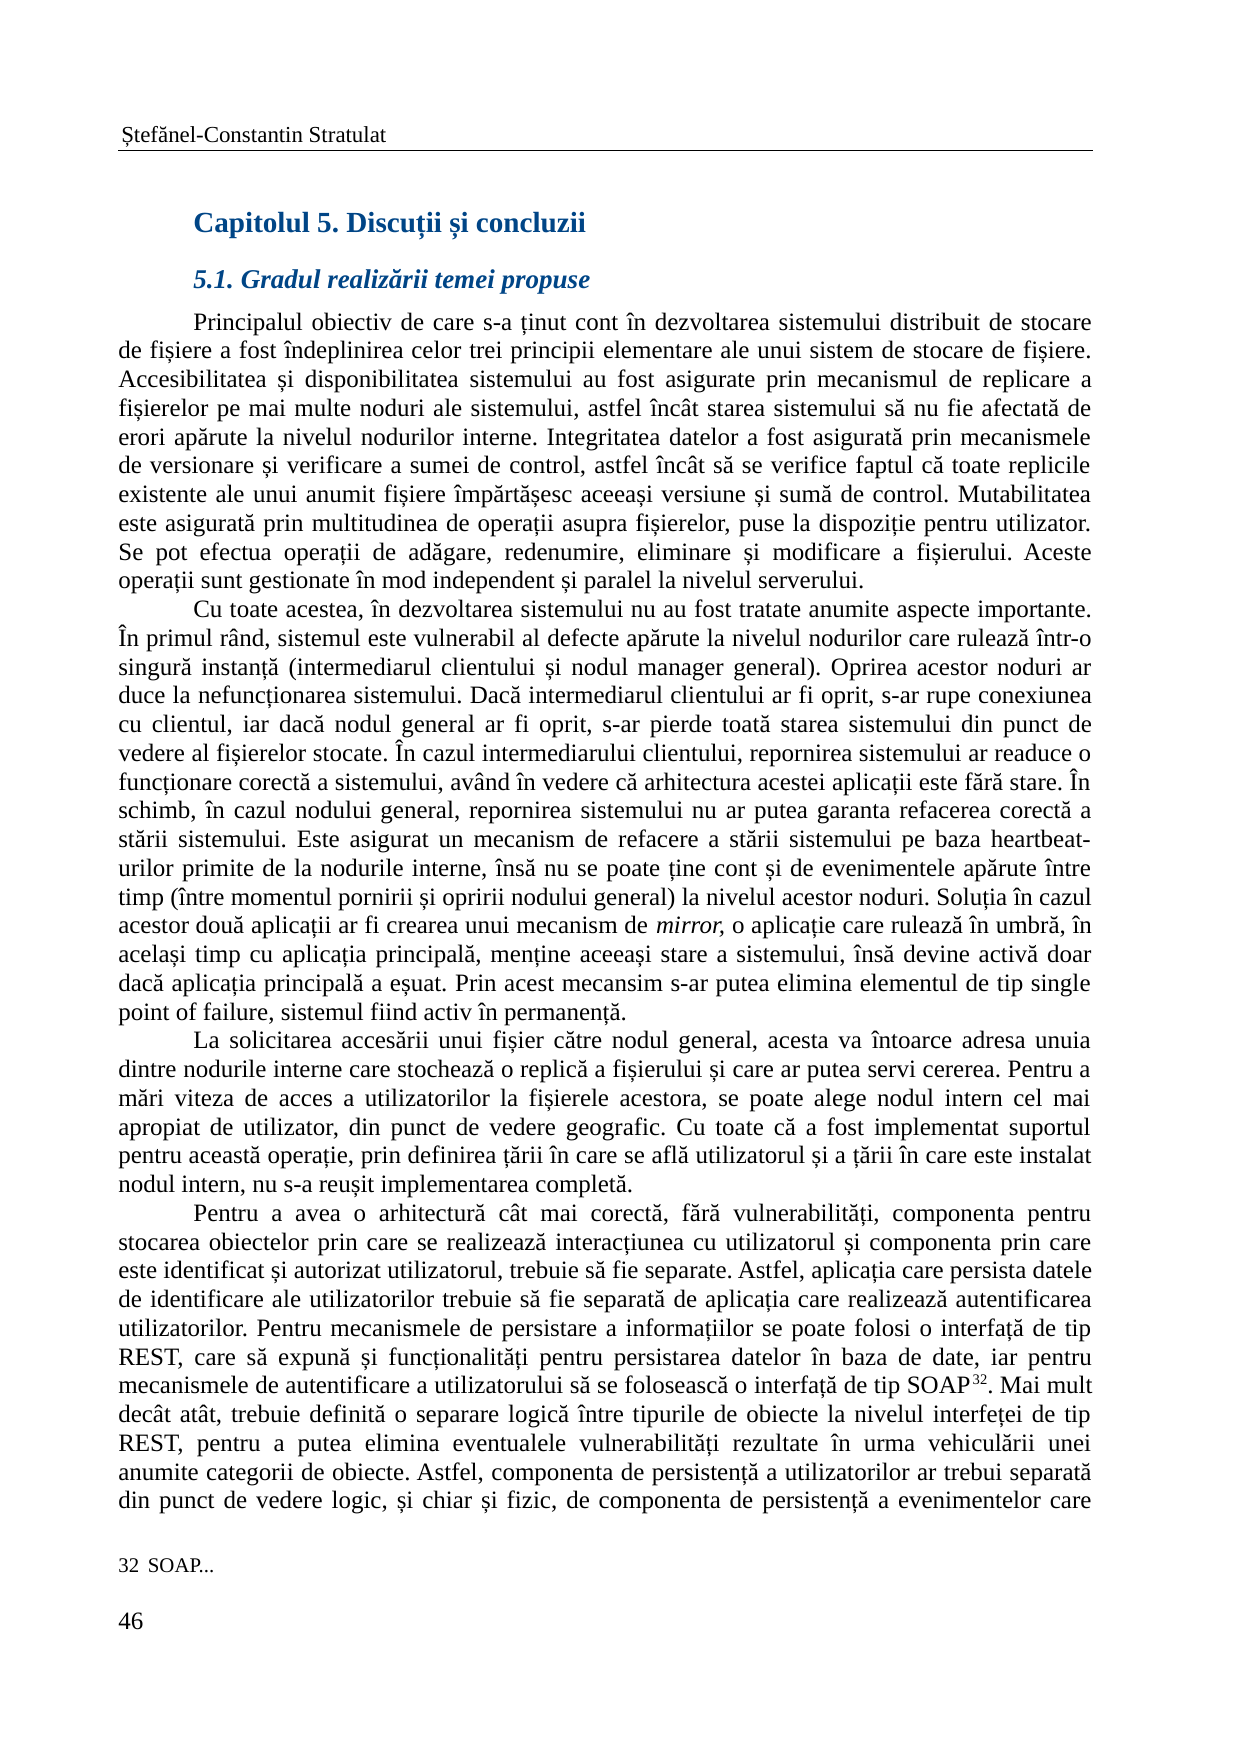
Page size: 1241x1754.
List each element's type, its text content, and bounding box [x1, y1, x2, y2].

text Cu toate acestea, în dezvoltarea sistemului nu au fost tratate anumite aspecte importante. În primul rând, sistemul este vulnerabil al defecte apărute la nivelul nodurilor care rulează într-o singură instanță (intermediarul clientului și nodul manager general). Oprirea acestor noduri ar duce la nefuncționarea sistemului. Dacă intermediarul clientului ar fi oprit, s-ar rupe conexiunea cu clientul, iar dacă nodul general ar fi oprit, s-ar pierde toată starea sistemului din punct de vedere al fișierelor stocate. În cazul intermediarului clientului, repornirea sistemului ar readuce o funcționare corectă a sistemului, având în vedere că arhitectura acestei aplicații este fără stare. În schimb, în cazul nodului general, repornirea sistemului nu ar putea garanta refacerea corectă a stării sistemului. Este asigurat un mecanism de refacere a stării sistemului pe baza heartbeat-urilor primite de la nodurile interne, însă nu se poate ține cont și de evenimentele apărute între timp (între momentul pornirii și opririi nodului general) la nivelul acestor noduri. Soluția în cazul acestor două aplicații ar fi crearea unui mecanism de mirror, o aplicație care rulează în umbră, în același timp cu aplicația principală, menține aceeași stare a sistemului, însă devine activă doar dacă aplicația principală a eșuat. Prin acest mecansim s-ar putea elimina elementul de tip single point of failure, sistemul fiind activ în permanență. [118, 594, 1093, 1026]
subtitle Discuții și concluzii [118, 205, 1093, 238]
subtitle Gradul realizării temei propuse [193, 263, 1093, 294]
text Principalul obiectiv de care s-a ținut cont în dezvoltarea sistemului distribuit de stocare de fișiere a fost îndeplinirea celor trei principii elementare ale unui sistem de stocare de fișiere. Accesibilitatea și disponibilitatea sistemului au fost asigurate prin mecanismul de replicare a fișierelor pe mai multe noduri ale sistemului, astfel încât starea sistemului să nu fie afectată de erori apărute la nivelul nodurilor interne. Integritatea datelor a fost asigurată prin mecanismele de versionare și verificare a sumei de control, astfel încât să se verifice faptul că toate replicile existente ale unui anumit fișiere împărtășesc aceeași versiune și sumă de control. Mutabilitatea este asigurată prin multitudinea de operații asupra fișierelor, puse la dispoziție pentru utilizator. Se pot efectua operații de adăgare, redenumire, eliminare și modificare a fișierului. Aceste operații sunt gestionate în mod independent și paralel la nivelul serverului. [118, 307, 1093, 594]
text SOAP... [118, 1553, 1093, 1577]
text Pentru a avea o arhitectură cât mai corectă, fără vulnerabilități, componenta pentru stocarea obiectelor prin care se realizează interacțiunea cu utilizatorul și componenta prin care este identificat și autorizat utilizatorul, trebuie să fie separate. Astfel, aplicația care persista datele de identificare ale utilizatorilor trebuie să fie separată de aplicația care realizează autentificarea utilizatorilor. Pentru mecanismele de persistare a informațiilor se poate folosi o interfață de tip REST, care să expună și funcționalități pentru persistarea datelor în baza de date, iar pentru mecanismele de autentificare a utilizatorului să se folosească o interfață de tip SOAP. Mai mult decât atât, trebuie definită o separare logică între tipurile de obiecte la nivelul interfeței de tip REST, pentru a putea elimina eventualele vulnerabilități rezultate în urma vehiculării unei anumite categorii de obiecte. Astfel, componenta de persistență a utilizatorilor ar trebui separată din punct de vedere logic, și chiar și fizic, de componenta de persistență a evenimentelor care [118, 1198, 1093, 1514]
text La solicitarea accesării unui fișier către nodul general, acesta va întoarce adresa unuia dintre nodurile interne care stochează o replică a fișierului și care ar putea servi cererea. Pentru a mări viteza de acces a utilizatorilor la fișierele acestora, se poate alege nodul intern cel mai apropiat de utilizator, din punct de vedere geografic. Cu toate că a fost implementat suportul pentru această operație, prin definirea țării în care se află utilizatorul și a țării în care este instalat nodul intern, nu s-a reușit implementarea completă. [118, 1026, 1093, 1198]
